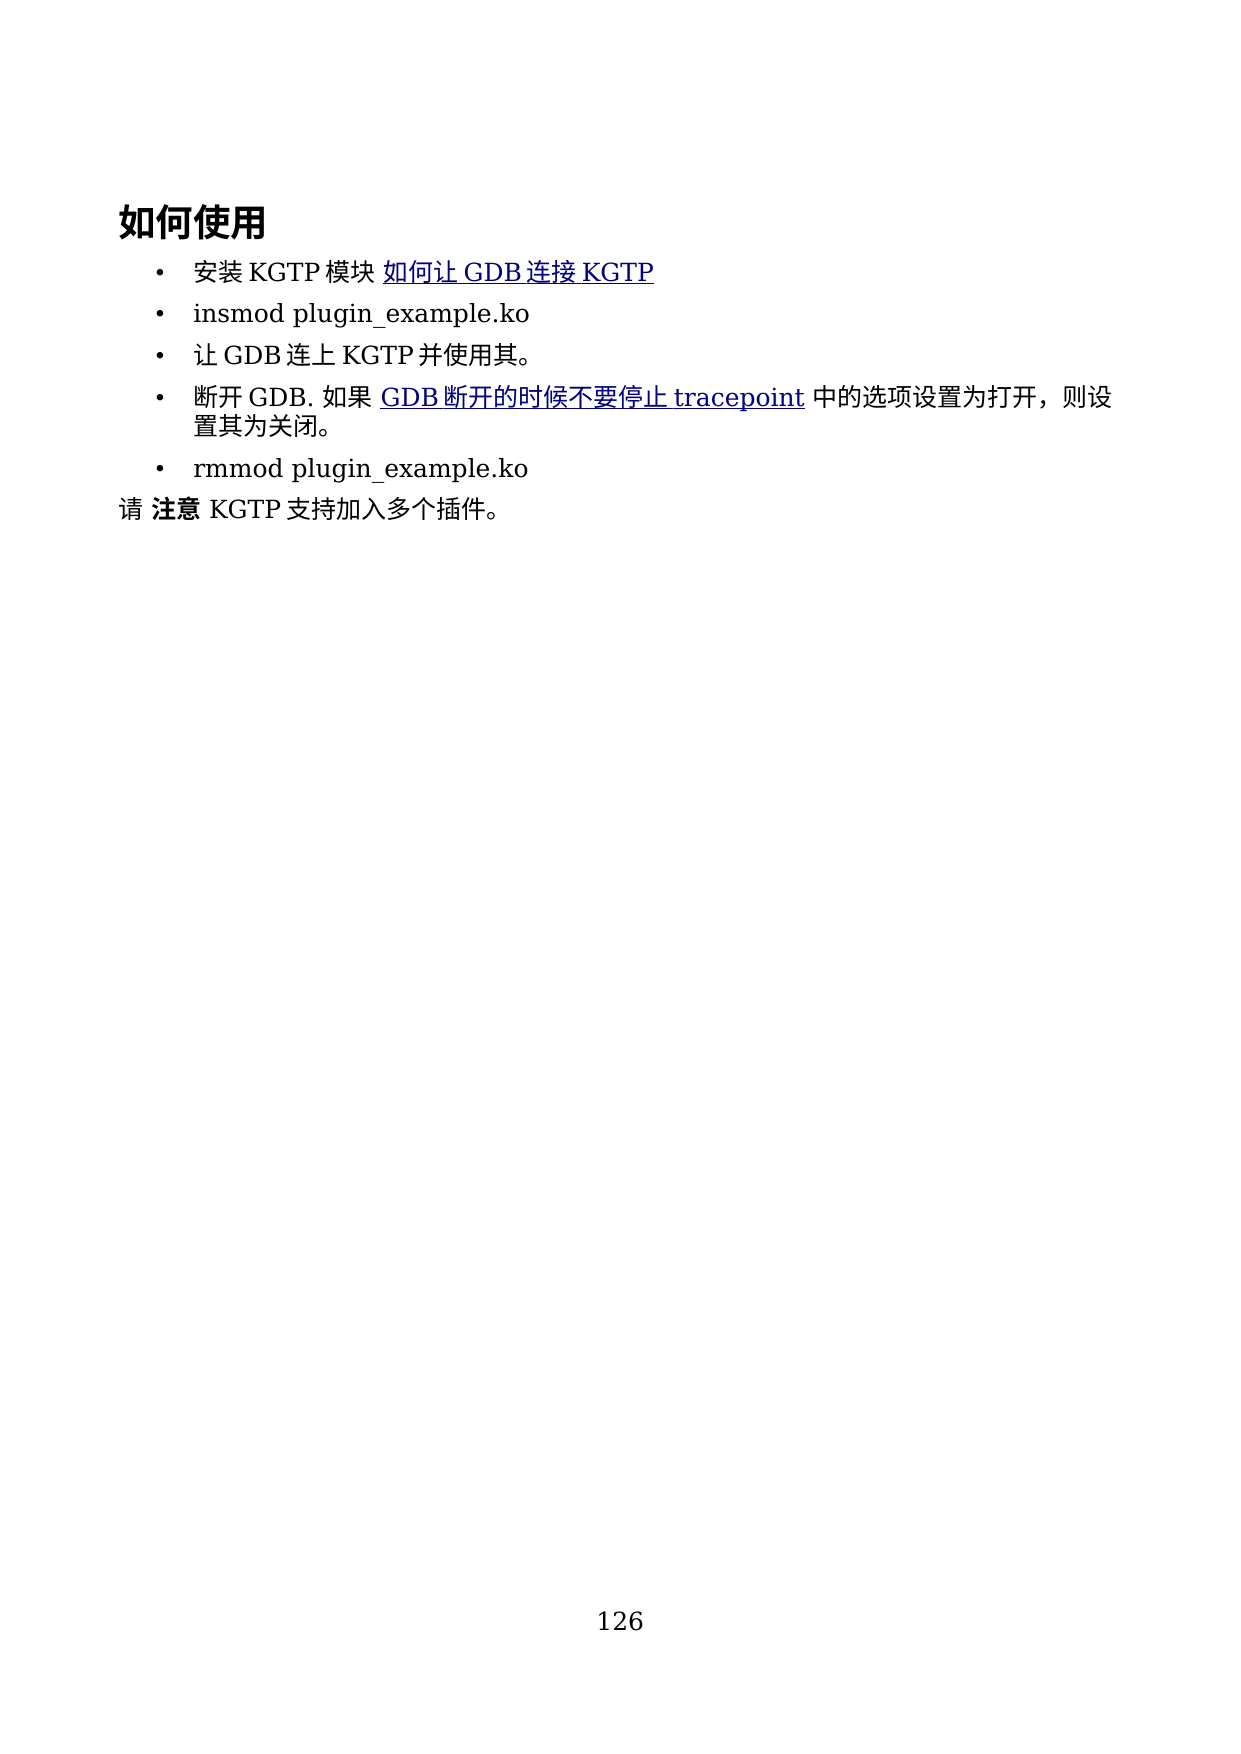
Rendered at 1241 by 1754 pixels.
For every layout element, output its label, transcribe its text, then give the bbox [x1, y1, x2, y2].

list 断开GDB. 如果 GDB断开的时候不要停止tracepoint 中的选项设置为打开，则设置其为关闭。 [156, 383, 1122, 441]
text 请 注意 KGTP支持加入多个插件。 [118, 495, 1122, 524]
subtitle 如何使用 [118, 202, 1122, 245]
list rmmod plugin_example.ko [156, 454, 1122, 483]
list insmod plugin_example.ko [156, 299, 1122, 329]
list 让GDB连上KGTP并使用其。 [156, 341, 1122, 370]
list 安装KGTP模块 如何让GDB连接KGTP [156, 258, 1122, 287]
